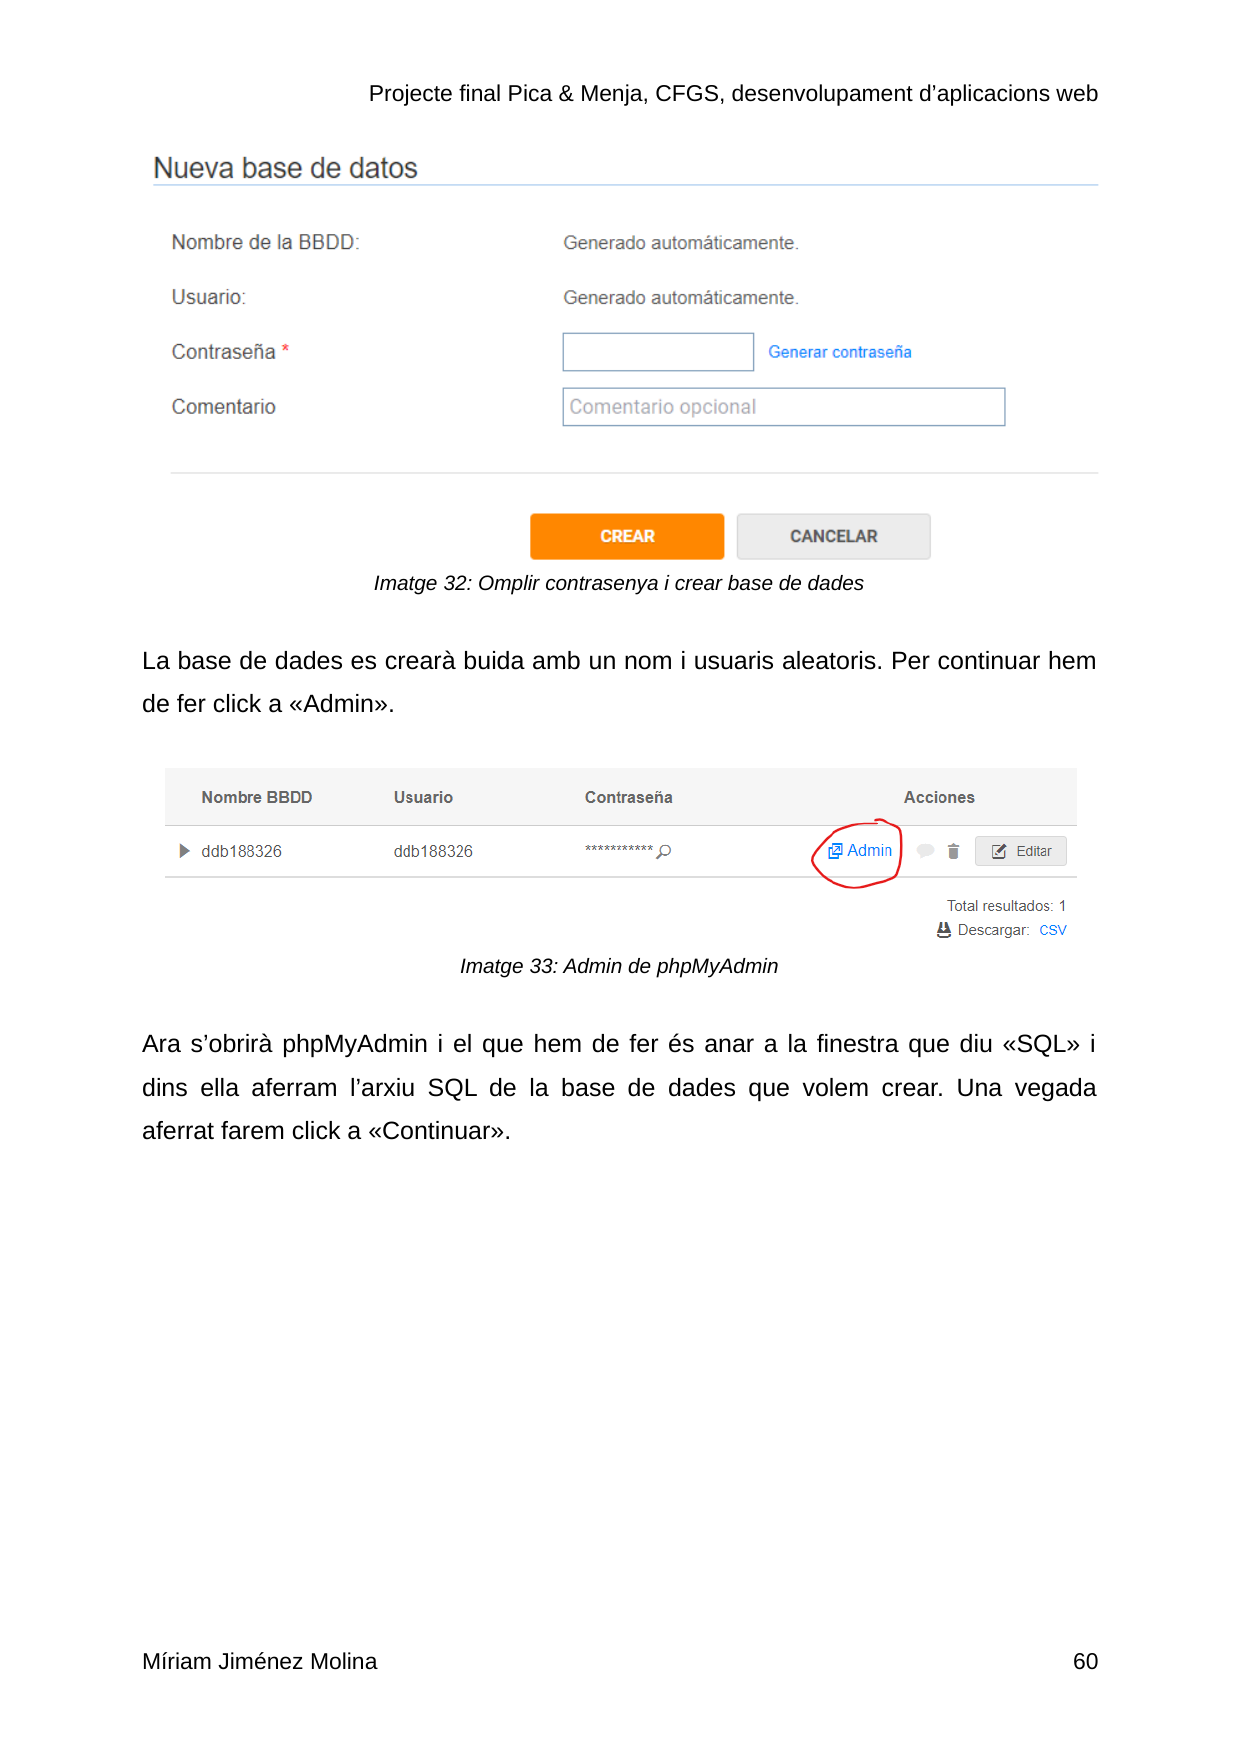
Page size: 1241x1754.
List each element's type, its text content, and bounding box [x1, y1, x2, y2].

text Imatge 33: Admin de phpMyAdmin [118, 954, 1122, 977]
text Ara s’obrirà phpMyAdmin i el que hem de fer és anar a la finestra que diu «SQL» i dins ella aferram l’arxiu SQL de la base de dades que volem crear. Una vegada aferrat farem click a «Continuar». [142, 1029, 1098, 1144]
picture [141, 148, 1099, 571]
text La base de dades es crearà buida amb un nom i usuaris aleatoris. Per continuar hem de fer click a «Admin». [142, 646, 1098, 718]
text Imatge 32: Omplir contrasenya i crear base de dades [139, 571, 1101, 594]
picture [141, 759, 1099, 954]
